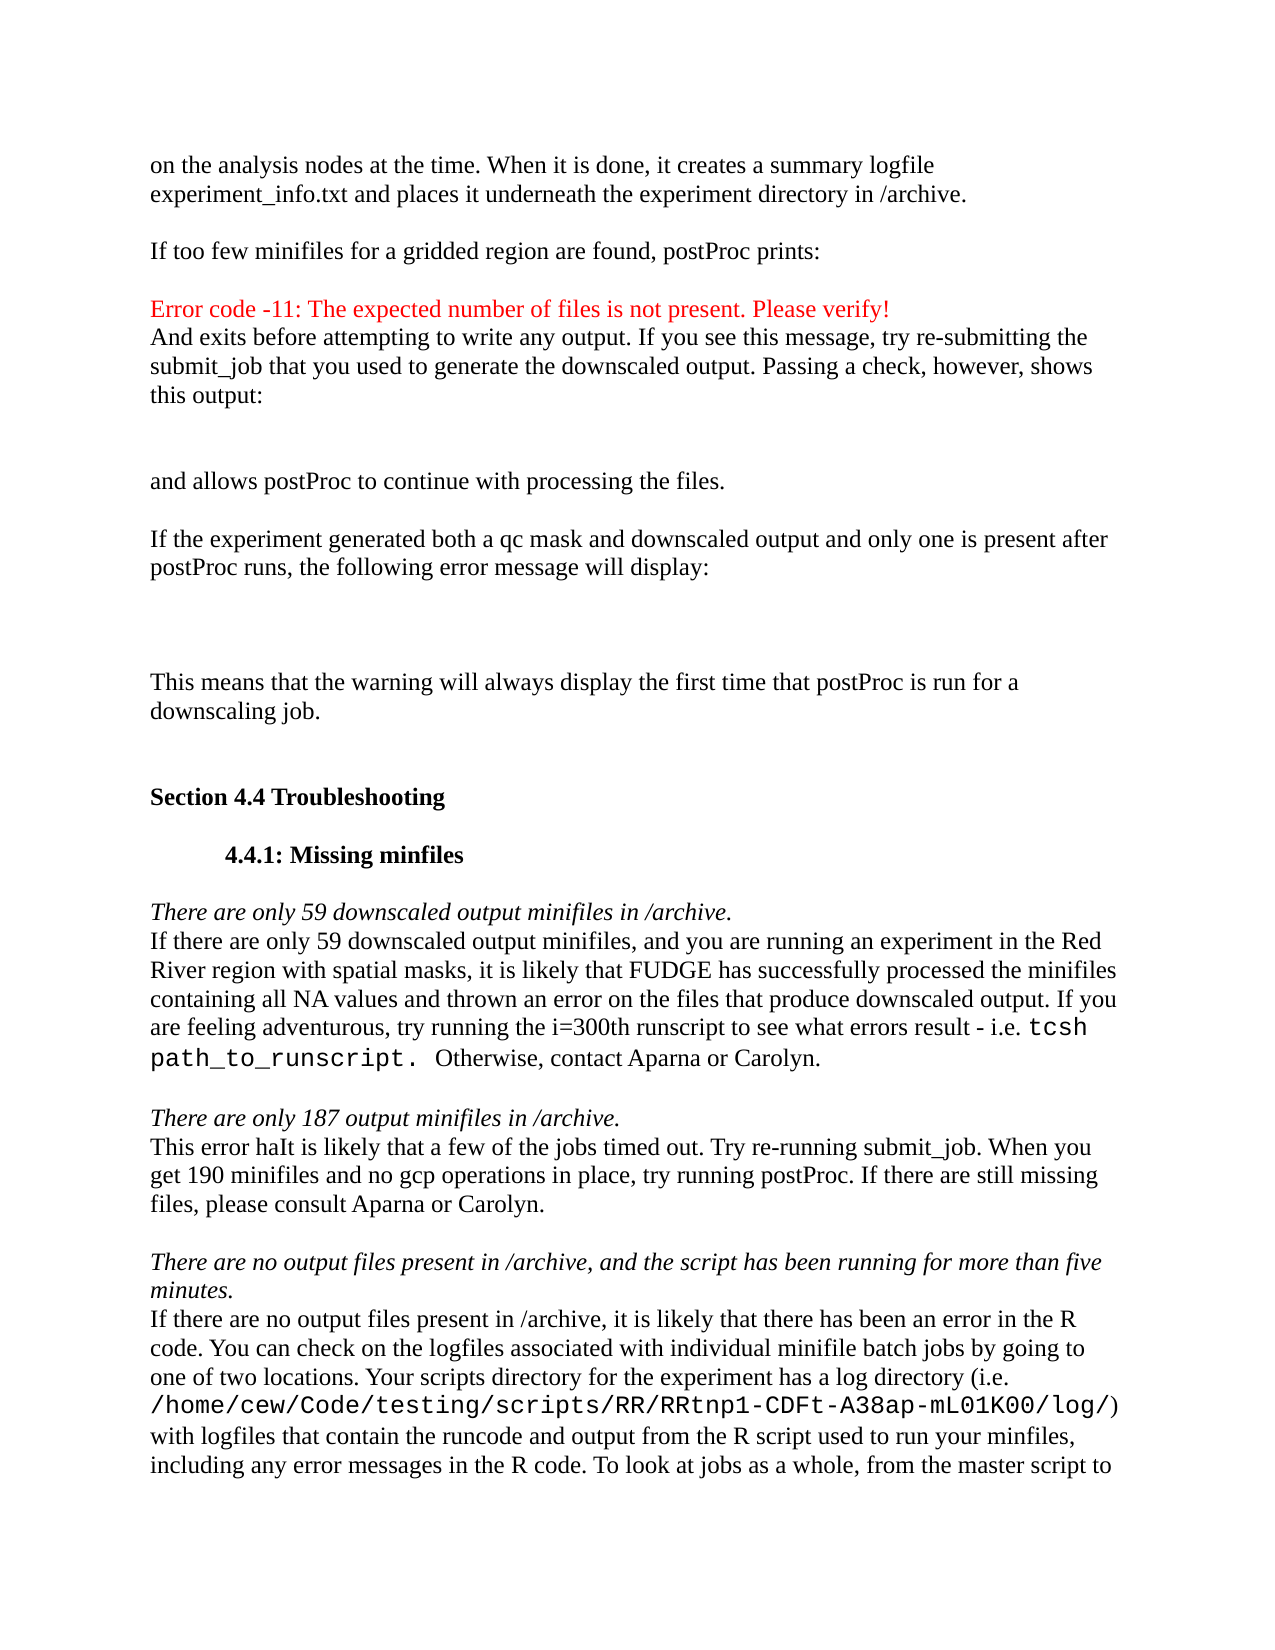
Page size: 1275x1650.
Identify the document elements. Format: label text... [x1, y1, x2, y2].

text If there are no output files present in /archive, it is likely that there has been an error in the R code. You can check on the logfiles associated with individual minifile batch jobs by going to one of two locations. Your scripts directory for the experiment has a log directory (i.e. /home/cew/Code/testing/scripts/RR/RRtnp1-CDFt-A38ap-mL01K00/log/) with logfiles that contain the runcode and output from the R script used to run your minfiles, including any error messages in the R code. To look at jobs as a whole, from the master script to [150, 1304, 1125, 1479]
text Warning code -11: The expected number of files is not present. Please verify! [150, 610, 1125, 639]
text There are only 187 output minifiles in /archive. [150, 1103, 1125, 1132]
text And exits before attempting to write any output. If you see this message, try re-submitting the submit_job that you used to generate the downscaled output. Passing a check, however, shows this output: [150, 322, 1125, 409]
text This means that the warning will always display the first time that postProc is run for a downscaling job. [150, 667, 1125, 725]
text This error haIt is likely that a few of the jobs timed out. Try re-running submit_job. When you get 190 minifiles and no gcp operations in place, try running postProc. If there are still missing files, please consult Aparna or Carolyn. [150, 1132, 1125, 1218]
text 4.4.1: Missing minfiles [150, 840, 1125, 869]
text There are no output files present in /archive, and the script has been running for more than five minutes. [150, 1247, 1125, 1304]
text and allows postProc to continue with processing the files. [150, 466, 1125, 495]
text on the analysis nodes at the time. When it is done, it creates a summary logfile experiment_info.txt and places it underneath the experiment directory in /archive. [150, 150, 1125, 207]
text If there are only 59 downscaled output minifiles, and you are running an experiment in the Red River region with spatial masks, it is likely that FUDGE has successfully processed the minifiles containing all NA values and thrown an error on the files that produce downscaled output. If you are feeling adventurous, try running the i=300th runscript to see what errors result - i.e. tcsh path_to_runscript. Otherwise, contact Aparna or Carolyn. [150, 926, 1125, 1074]
text checker: complete: success [150, 437, 1125, 466]
text There are only 59 downscaled output minifiles in /archive. [150, 897, 1125, 926]
text Error code -11: The expected number of files is not present. Please verify! [150, 294, 1125, 322]
text If the experiment generated both a qc mask and downscaled output and only one is present after postProc runs, the following error message will display: [150, 524, 1125, 581]
text Section 4.4 Troubleshooting [150, 782, 1125, 811]
text If too few minifiles for a gridded region are found, postProc prints: [150, 236, 1125, 265]
